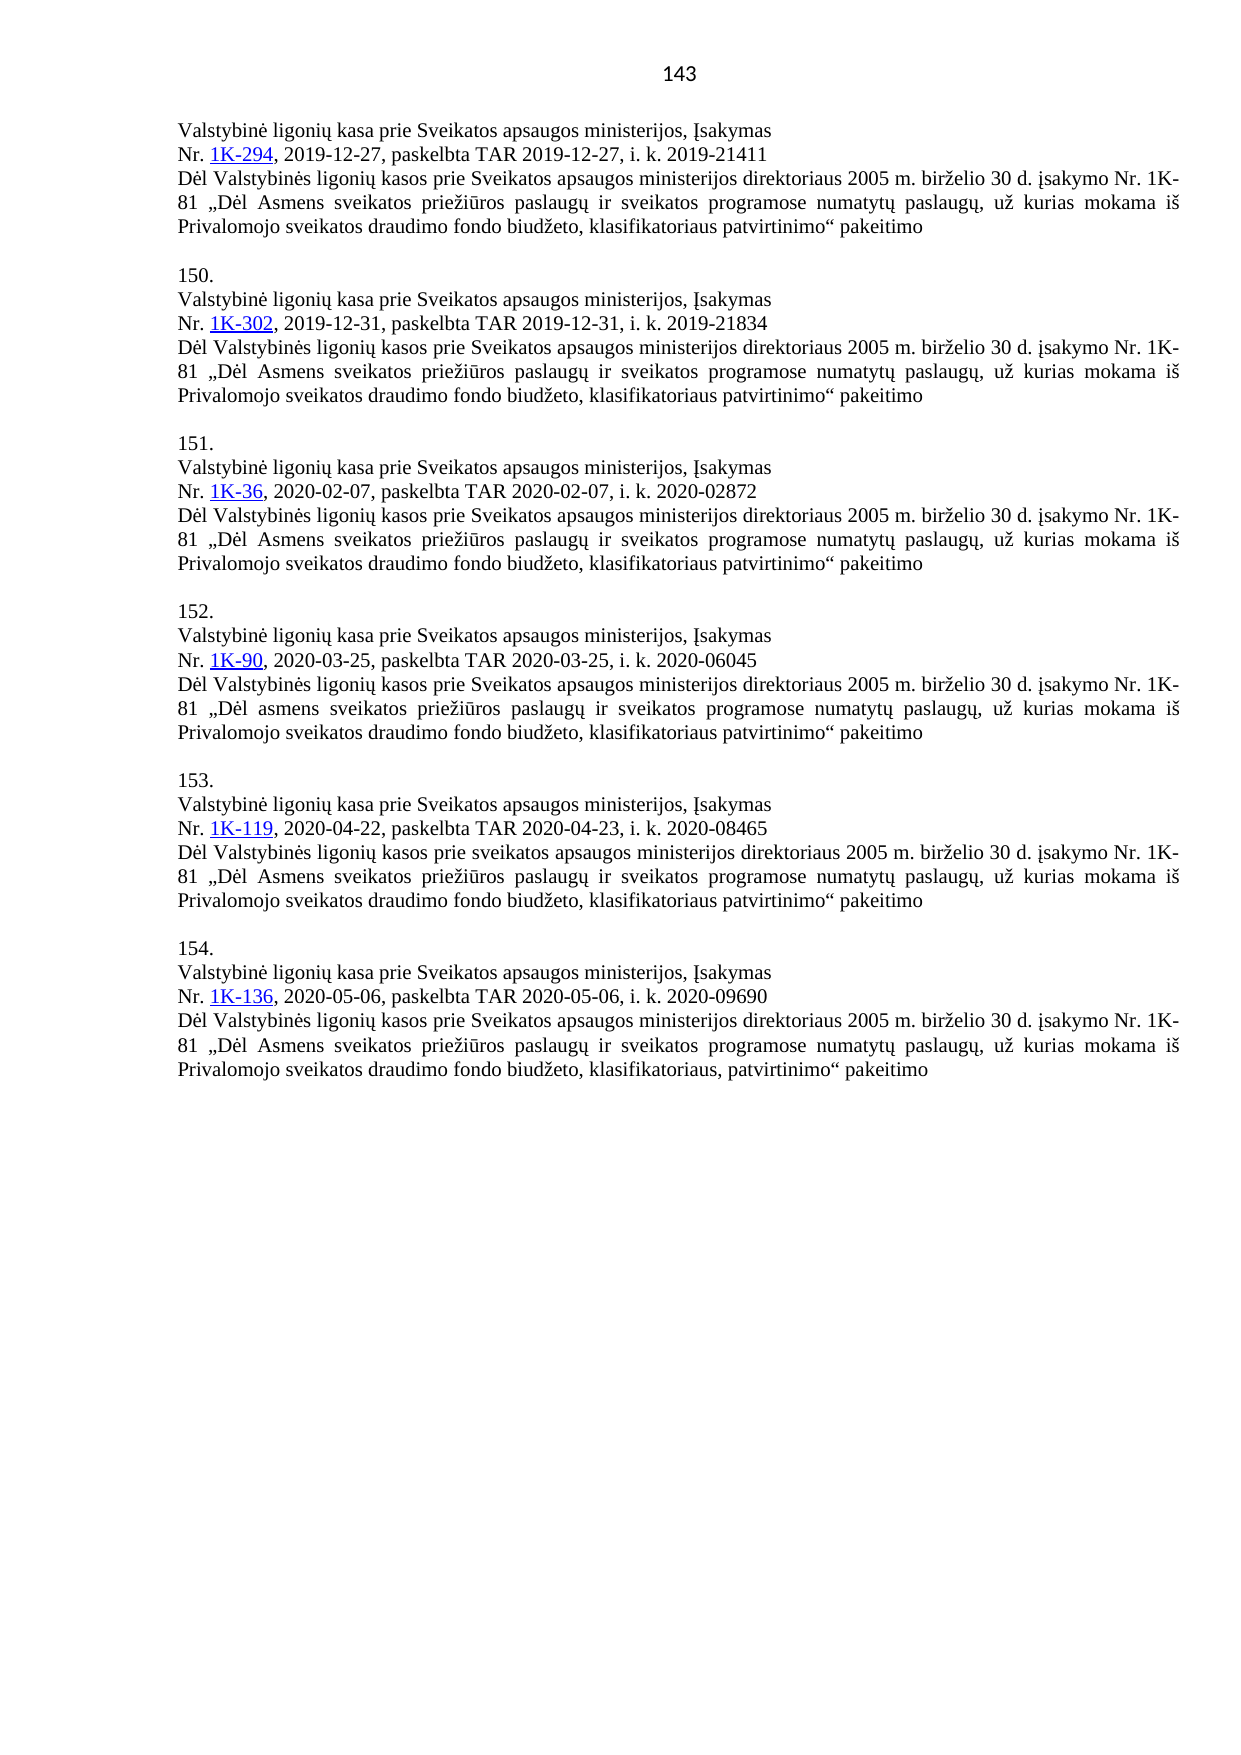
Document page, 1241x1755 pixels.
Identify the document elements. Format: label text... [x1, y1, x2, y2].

text 151. [177, 431, 1181, 455]
text Nr. 1K-136, 2020-05-06, paskelbta TAR 2020-05-06, i. k. 2020-09690 [177, 984, 1181, 1008]
text 152. [177, 599, 1181, 623]
text Dėl Valstybinės ligonių kasos prie Sveikatos apsaugos ministerijos direktoriaus 2005 m. birželio 30 d. įsakymo Nr. 1K-81 „Dėl asmens sveikatos priežiūros paslaugų ir sveikatos programose numatytų paslaugų, už kurias mokama iš Privalomojo sveikatos draudimo fondo biudžeto, klasifikatoriaus patvirtinimo“ pakeitimo [177, 672, 1181, 744]
text Dėl Valstybinės ligonių kasos prie Sveikatos apsaugos ministerijos direktoriaus 2005 m. birželio 30 d. įsakymo Nr. 1K-81 „Dėl Asmens sveikatos priežiūros paslaugų ir sveikatos programose numatytų paslaugų, už kurias mokama iš Privalomojo sveikatos draudimo fondo biudžeto, klasifikatoriaus, patvirtinimo“ pakeitimo [177, 1008, 1181, 1081]
text Nr. 1K-294, 2019-12-27, paskelbta TAR 2019-12-27, i. k. 2019-21411 [177, 142, 1181, 166]
text Dėl Valstybinės ligonių kasos prie Sveikatos apsaugos ministerijos direktoriaus 2005 m. birželio 30 d. įsakymo Nr. 1K-81 „Dėl Asmens sveikatos priežiūros paslaugų ir sveikatos programose numatytų paslaugų, už kurias mokama iš Privalomojo sveikatos draudimo fondo biudžeto, klasifikatoriaus patvirtinimo“ pakeitimo [177, 503, 1181, 575]
text Nr. 1K-36, 2020-02-07, paskelbta TAR 2020-02-07, i. k. 2020-02872 [177, 479, 1181, 503]
text Dėl Valstybinės ligonių kasos prie Sveikatos apsaugos ministerijos direktoriaus 2005 m. birželio 30 d. įsakymo Nr. 1K-81 „Dėl Asmens sveikatos priežiūros paslaugų ir sveikatos programose numatytų paslaugų, už kurias mokama iš Privalomojo sveikatos draudimo fondo biudžeto, klasifikatoriaus patvirtinimo“ pakeitimo [177, 335, 1181, 407]
text Valstybinė ligonių kasa prie Sveikatos apsaugos ministerijos, Įsakymas [177, 455, 1181, 479]
text Dėl Valstybinės ligonių kasos prie Sveikatos apsaugos ministerijos direktoriaus 2005 m. birželio 30 d. įsakymo Nr. 1K-81 „Dėl Asmens sveikatos priežiūros paslaugų ir sveikatos programose numatytų paslaugų, už kurias mokama iš Privalomojo sveikatos draudimo fondo biudžeto, klasifikatoriaus patvirtinimo“ pakeitimo [177, 166, 1181, 238]
text Valstybinė ligonių kasa prie Sveikatos apsaugos ministerijos, Įsakymas [177, 960, 1181, 984]
text Nr. 1K-90, 2020-03-25, paskelbta TAR 2020-03-25, i. k. 2020-06045 [177, 647, 1181, 672]
text 150. [177, 262, 1181, 287]
text Valstybinė ligonių kasa prie Sveikatos apsaugos ministerijos, Įsakymas [177, 623, 1181, 647]
text Dėl Valstybinės ligonių kasos prie sveikatos apsaugos ministerijos direktoriaus 2005 m. birželio 30 d. įsakymo Nr. 1K-81 „Dėl Asmens sveikatos priežiūros paslaugų ir sveikatos programose numatytų paslaugų, už kurias mokama iš Privalomojo sveikatos draudimo fondo biudžeto, klasifikatoriaus patvirtinimo“ pakeitimo [177, 840, 1181, 912]
text 154. [177, 936, 1181, 960]
text Valstybinė ligonių kasa prie Sveikatos apsaugos ministerijos, Įsakymas [177, 792, 1181, 816]
text Nr. 1K-119, 2020-04-22, paskelbta TAR 2020-04-23, i. k. 2020-08465 [177, 816, 1181, 840]
text Valstybinė ligonių kasa prie Sveikatos apsaugos ministerijos, Įsakymas [177, 287, 1181, 311]
text 153. [177, 768, 1181, 792]
text Nr. 1K-302, 2019-12-31, paskelbta TAR 2019-12-31, i. k. 2019-21834 [177, 311, 1181, 335]
text Valstybinė ligonių kasa prie Sveikatos apsaugos ministerijos, Įsakymas [177, 118, 1181, 142]
